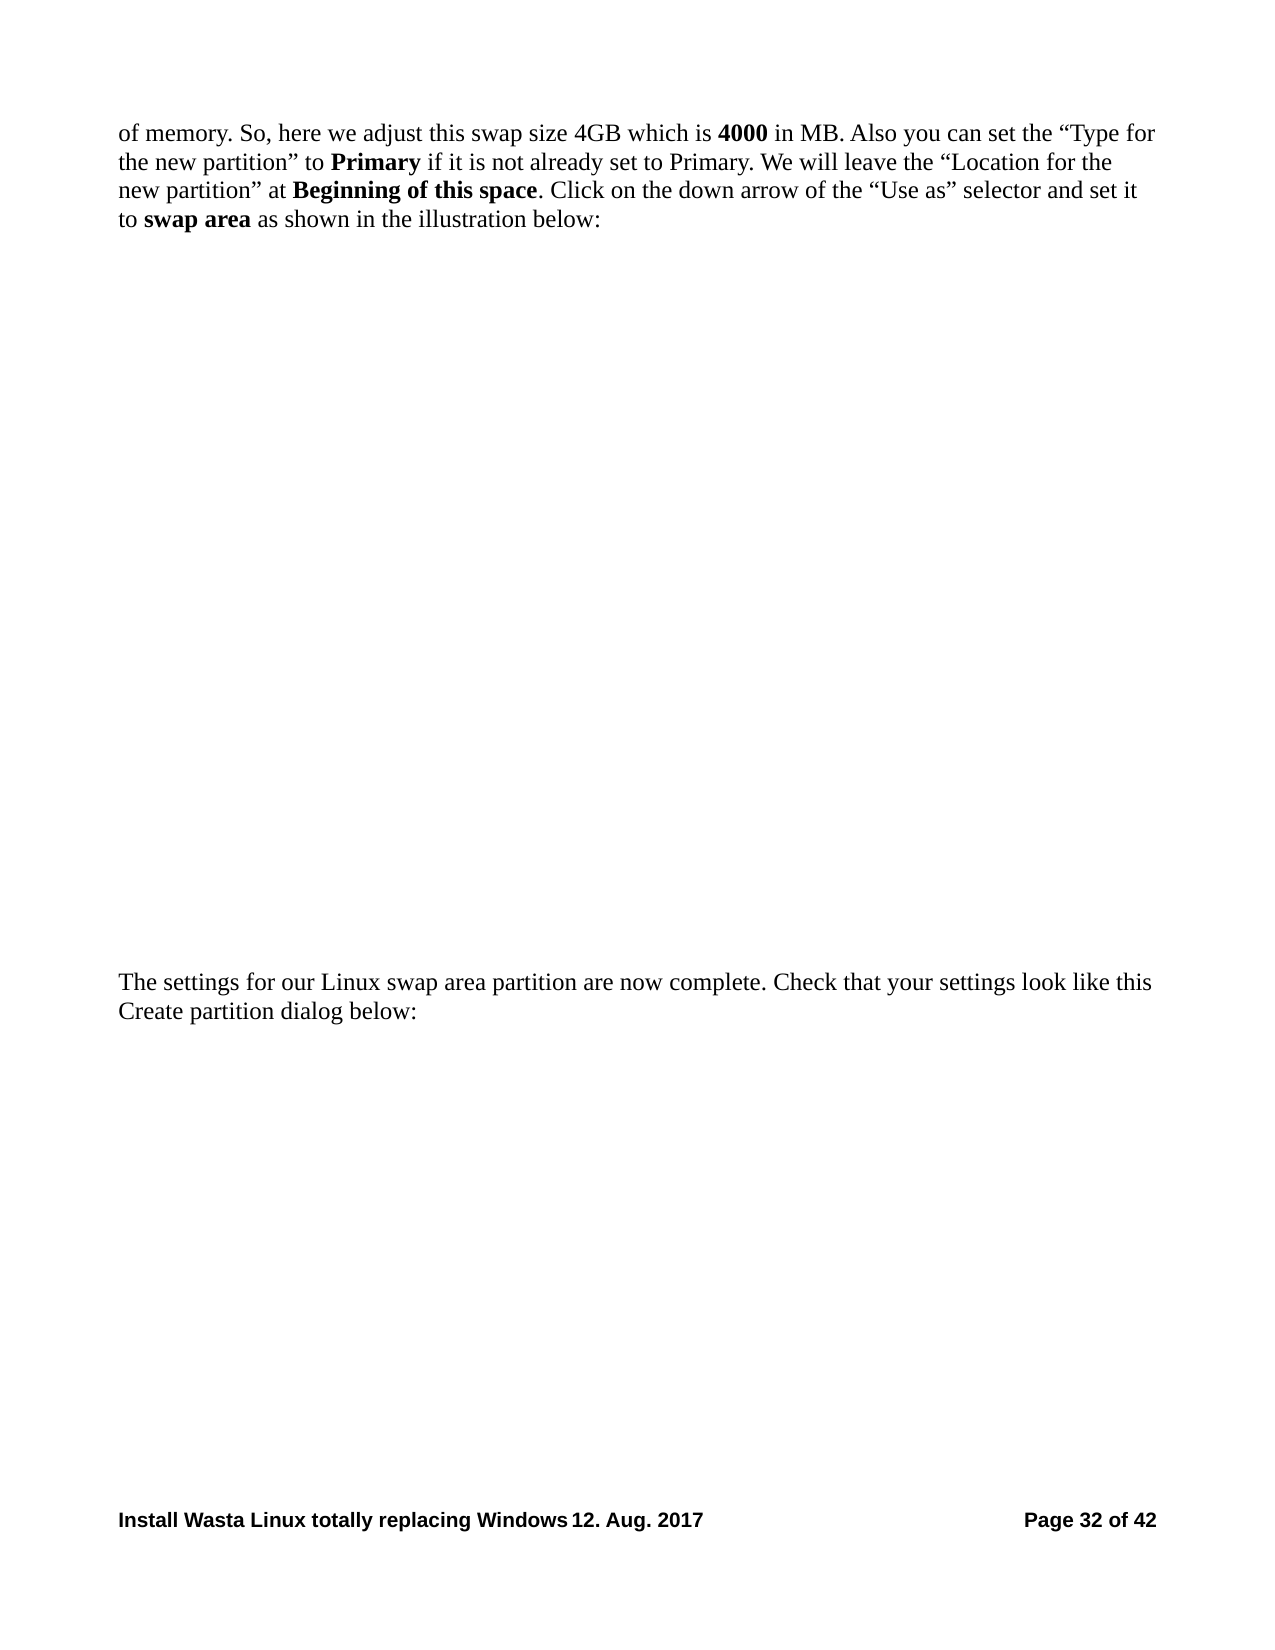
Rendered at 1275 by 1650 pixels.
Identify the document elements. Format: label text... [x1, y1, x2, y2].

text of memory. So, here we adjust this swap size 4GB which is 4000 in MB. Also you can set the “Type for the new partition” to Primary if it is not already set to Primary. We will leave the “Location for the new partition” at Beginning of this space. Click on the down arrow of the “Use as” selector and set it to swap area as shown in the illustration below: [118, 118, 1157, 233]
text The settings for our Linux swap area partition are now complete. Check that your settings look like this Create partition dialog below: [118, 967, 1157, 1025]
